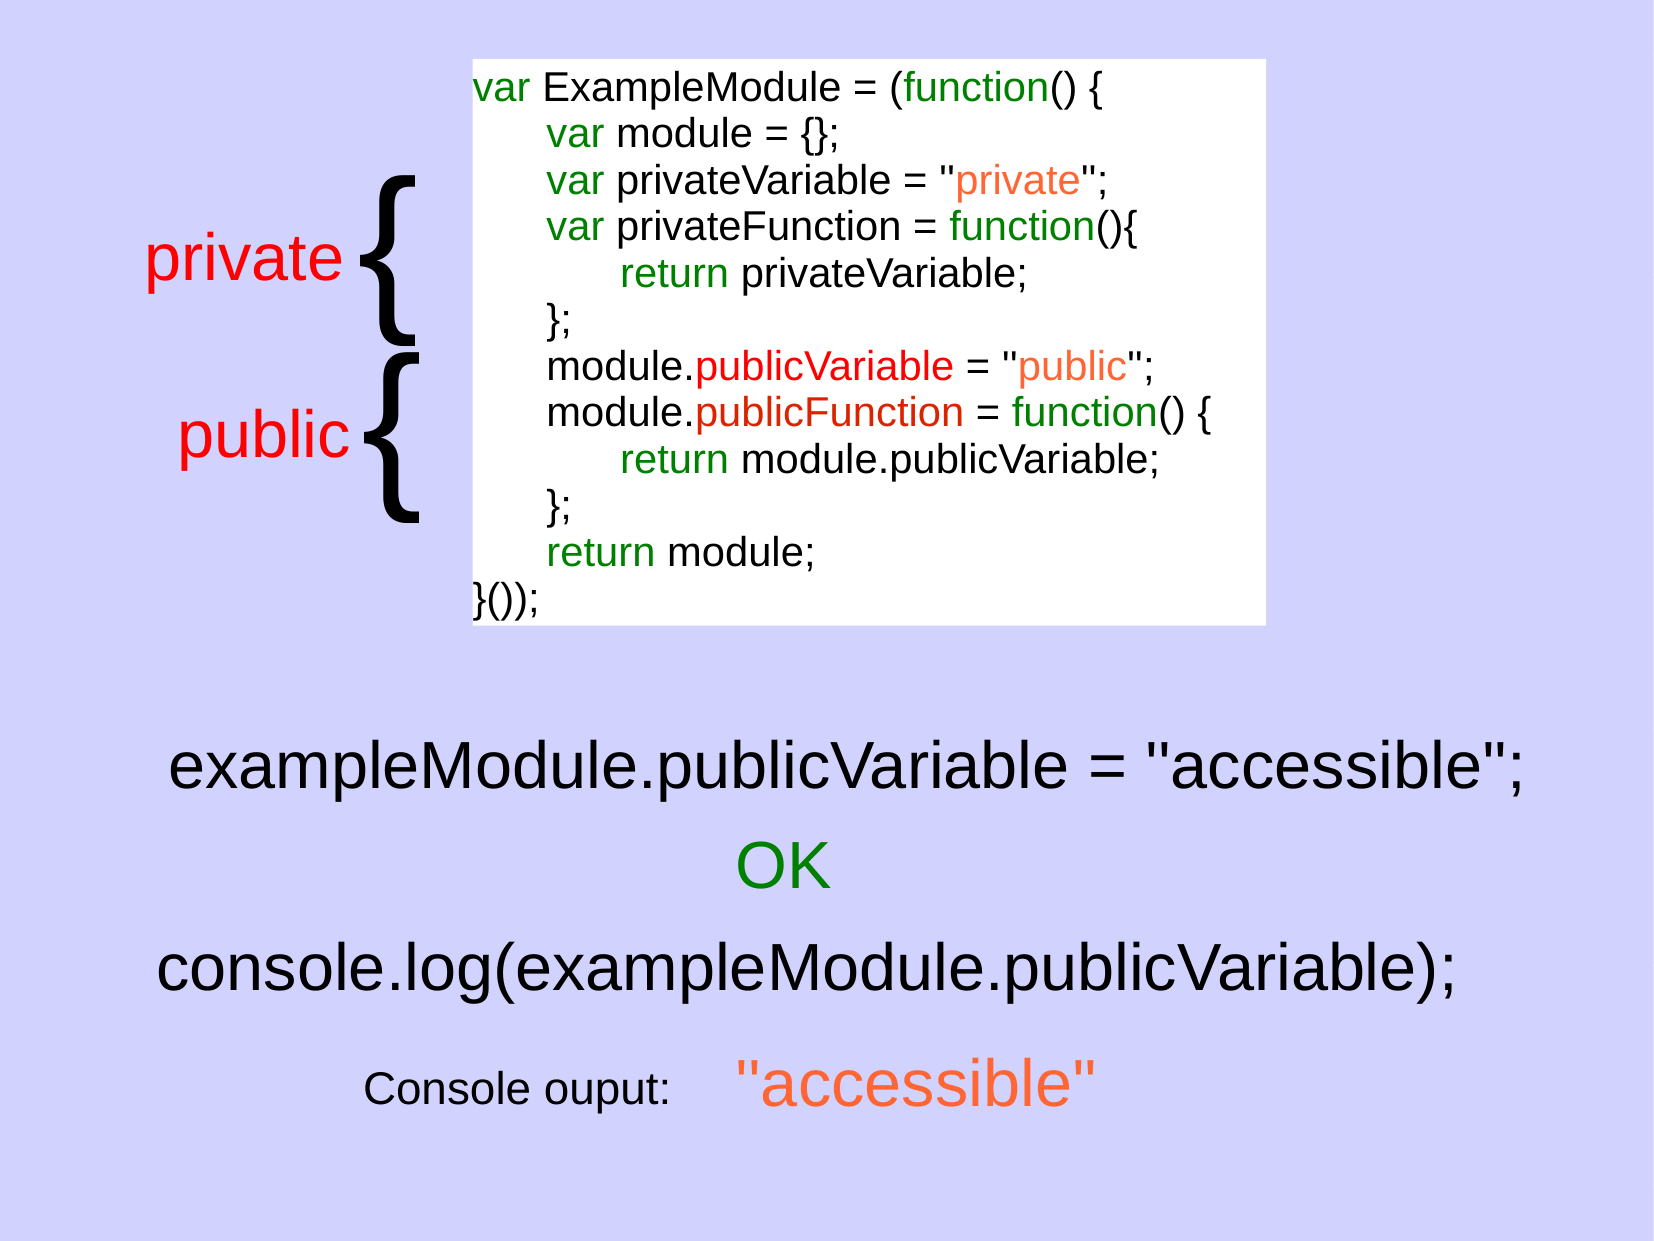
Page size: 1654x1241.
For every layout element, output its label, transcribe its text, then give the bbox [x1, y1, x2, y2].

text_box public [162, 389, 346, 480]
picture [0, 0, 1654, 1241]
text_box { [346, 312, 438, 532]
text_box private [129, 212, 342, 303]
text_box { [342, 134, 434, 355]
text_box Console ouput: [348, 1056, 687, 1122]
text_box console.log(exampleModule.publicVariable); [141, 922, 1475, 1012]
text_box exampleModule.publicVariable = ''accessible''; [153, 720, 1543, 810]
text_box OK [720, 820, 901, 910]
text_box ''accessible'' [720, 1039, 1113, 1129]
text_box var ExampleModule = (function() { var module = {}; var privateVariable = ''private''; var privateFunction = function(){ return privateVariable; }; module.publicVariable = ''public''; module.publicFunction = function() { return module.publicVariable; }; return module; }()); [472, 58, 1267, 626]
